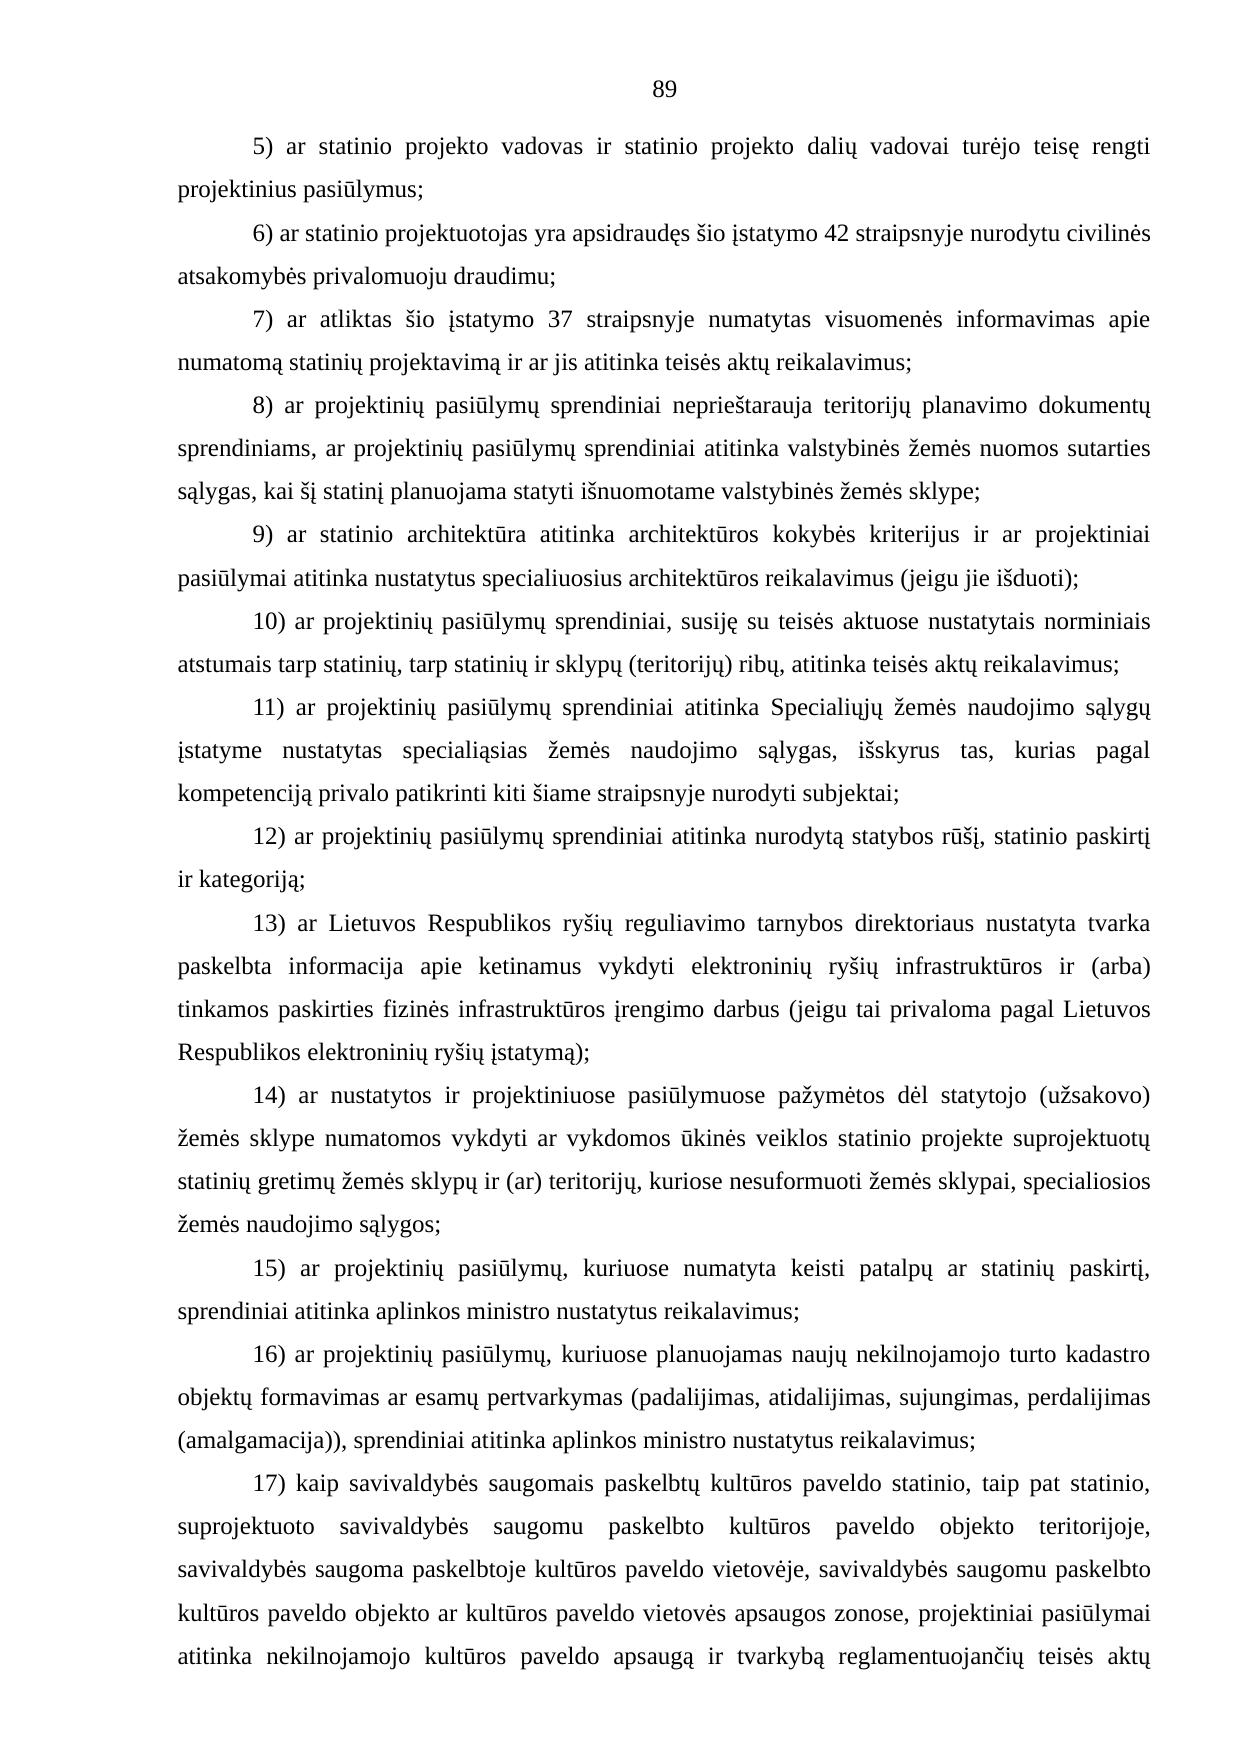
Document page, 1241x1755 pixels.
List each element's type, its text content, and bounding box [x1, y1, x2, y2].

text 5) ar statinio projekto vadovas ir statinio projekto dalių vadovai turėjo teisę rengti projektinius pasiūlymus; [177, 131, 1152, 203]
text 9) ar statinio architektūra atitinka architektūros kokybės kriterijus ir ar projektiniai pasiūlymai atitinka nustatytus specialiuosius architektūros reikalavimus (jeigu jie išduoti); [177, 519, 1152, 591]
text 7) ar atliktas šio įstatymo 37 straipsnyje numatytas visuomenės informavimas apie numatomą statinių projektavimą ir ar jis atitinka teisės aktų reikalavimus; [177, 304, 1152, 376]
text 14) ar nustatytos ir projektiniuose pasiūlymuose pažymėtos dėl statytojo (užsakovo) žemės sklype numatomos vykdyti ar vykdomos ūkinės veiklos statinio projekte suprojektuotų statinių gretimų žemės sklypų ir (ar) teritorijų, kuriose nesuformuoti žemės sklypai, specialiosios žemės naudojimo sąlygos; [177, 1080, 1152, 1238]
text 10) ar projektinių pasiūlymų sprendiniai, susiję su teisės aktuose nustatytais norminiais atstumais tarp statinių, tarp statinių ir sklypų (teritorijų) ribų, atitinka teisės aktų reikalavimus; [177, 606, 1152, 678]
text 12) ar projektinių pasiūlymų sprendiniai atitinka nurodytą statybos rūšį, statinio paskirtį ir kategoriją; [177, 821, 1152, 893]
text 13) ar Lietuvos Respublikos ryšių reguliavimo tarnybos direktoriaus nustatyta tvarka paskelbta informacija apie ketinamus vykdyti elektroninių ryšių infrastruktūros ir (arba) tinkamos paskirties fizinės infrastruktūros įrengimo darbus (jeigu tai privaloma pagal Lietuvos Respublikos elektroninių ryšių įstatymą); [177, 908, 1152, 1066]
text 8) ar projektinių pasiūlymų sprendiniai neprieštarauja teritorijų planavimo dokumentų sprendiniams, ar projektinių pasiūlymų sprendiniai atitinka valstybinės žemės nuomos sutarties sąlygas, kai šį statinį planuojama statyti išnuomotame valstybinės žemės sklype; [177, 390, 1152, 505]
text 17) kaip savivaldybės saugomais paskelbtų kultūros paveldo statinio, taip pat statinio, suprojektuoto savivaldybės saugomu paskelbto kultūros paveldo objekto teritorijoje, savivaldybės saugoma paskelbtoje kultūros paveldo vietovėje, savivaldybės saugomu paskelbto kultūros paveldo objekto ar kultūros paveldo vietovės apsaugos zonose, projektiniai pasiūlymai atitinka nekilnojamojo kultūros paveldo apsaugą ir tvarkybą reglamentuojančių teisės aktų [177, 1468, 1152, 1669]
text 16) ar projektinių pasiūlymų, kuriuose planuojamas naujų nekilnojamojo turto kadastro objektų formavimas ar esamų pertvarkymas (padalijimas, atidalijimas, sujungimas, perdalijimas (amalgamacija)), sprendiniai atitinka aplinkos ministro nustatytus reikalavimus; [177, 1339, 1152, 1454]
text 6) ar statinio projektuotojas yra apsidraudęs šio įstatymo 42 straipsnyje nurodytu civilinės atsakomybės privalomuoju draudimu; [177, 218, 1152, 289]
text 11) ar projektinių pasiūlymų sprendiniai atitinka Specialiųjų žemės naudojimo sąlygų įstatyme nustatytas specialiąsias žemės naudojimo sąlygas, išskyrus tas, kurias pagal kompetenciją privalo patikrinti kiti šiame straipsnyje nurodyti subjektai; [177, 692, 1152, 807]
text 15) ar projektinių pasiūlymų, kuriuose numatyta keisti patalpų ar statinių paskirtį, sprendiniai atitinka aplinkos ministro nustatytus reikalavimus; [177, 1253, 1152, 1324]
